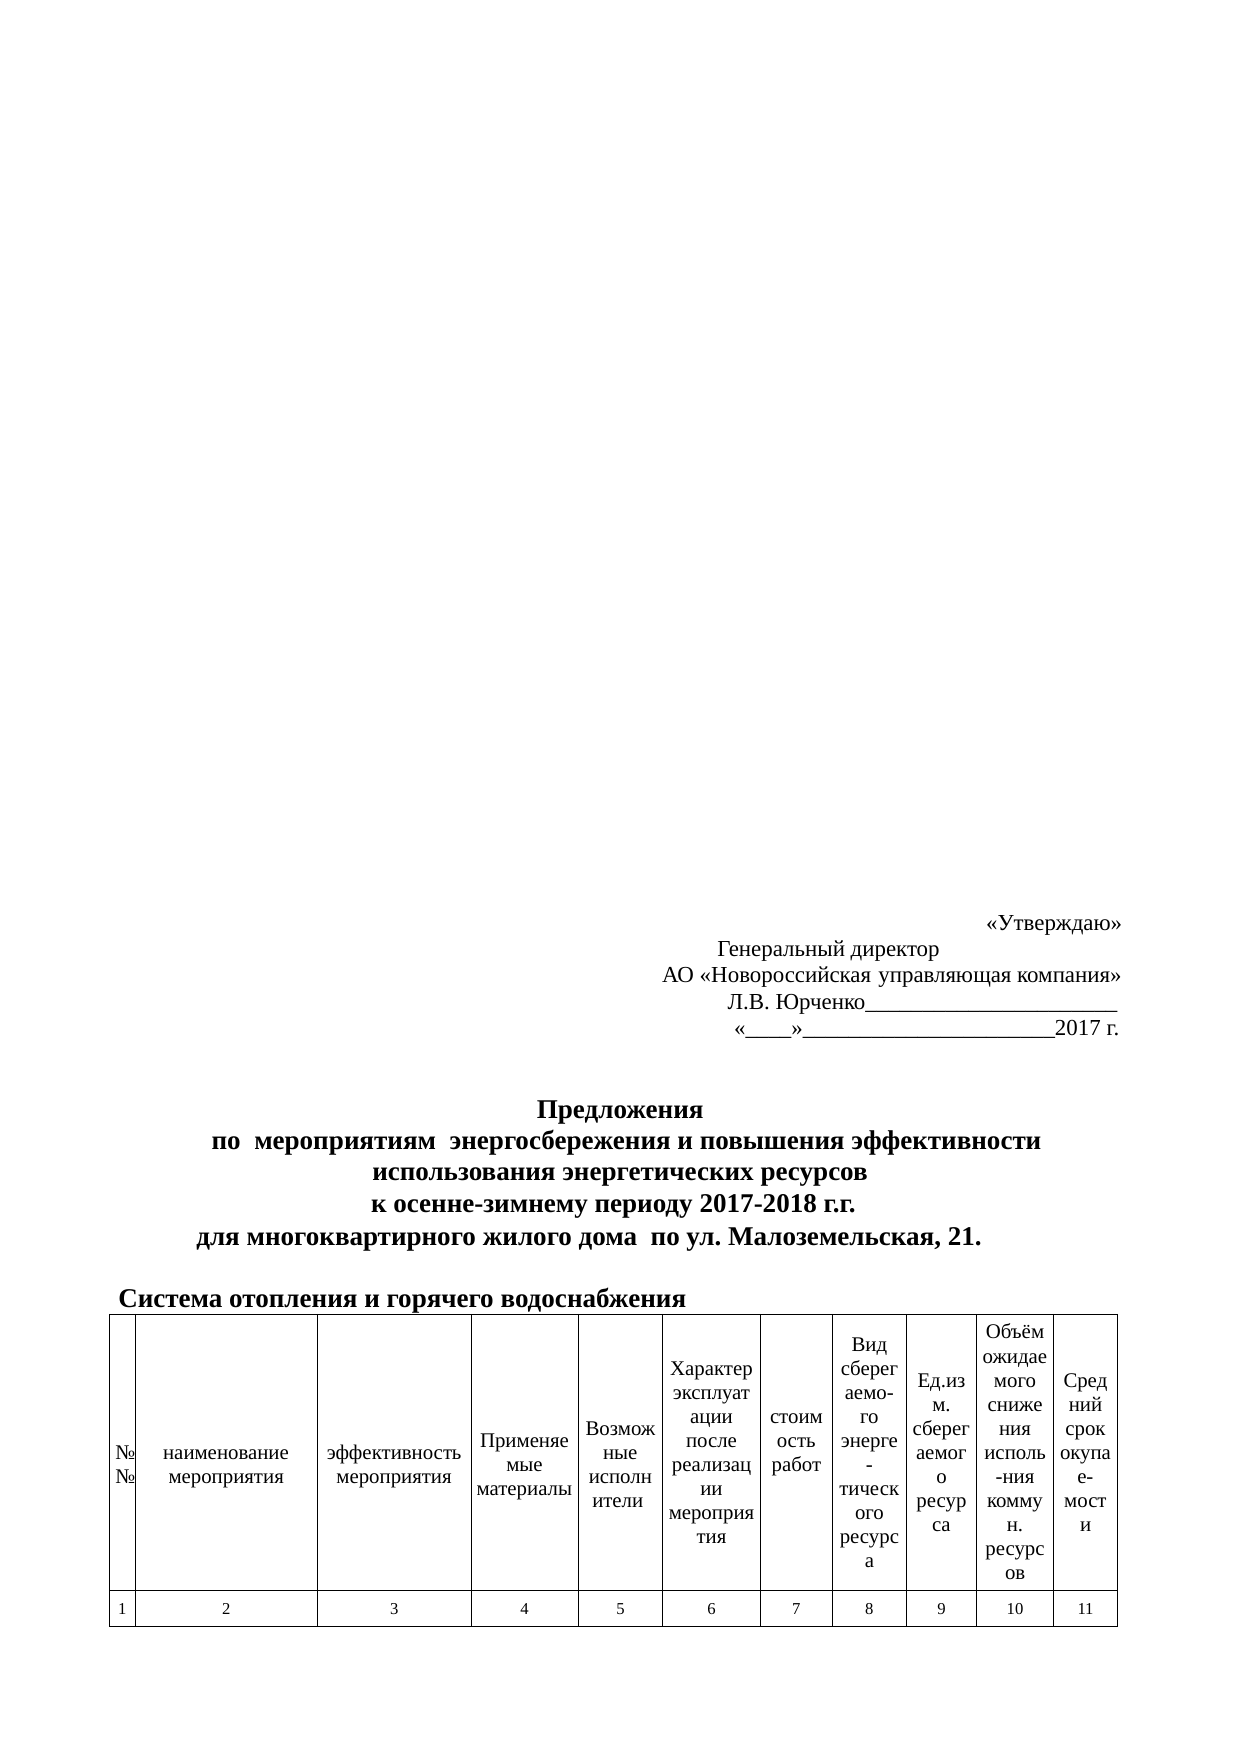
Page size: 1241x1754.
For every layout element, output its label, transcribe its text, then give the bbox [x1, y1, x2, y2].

table_cell 4 [472, 1591, 578, 1626]
table_header Вид сберегаемо-го энерге-тического ресурса [833, 1315, 906, 1590]
table_header [1118, 1314, 1122, 1361]
text к осенне-зимнему периоду 2017-2018 г.г. [118, 1187, 1122, 1218]
text для многоквартирного жилого дома по ул. Малоземельская, 21. [118, 1218, 1122, 1251]
table_cell [1118, 1590, 1122, 1626]
table_header Применяемые материалы [472, 1315, 578, 1590]
table_header наименование мероприятия [136, 1315, 317, 1590]
text по мероприятиям энергосбережения и повышения эффективности использования энергетических ресурсов [118, 1124, 1122, 1187]
text Генеральный директор [118, 935, 1122, 961]
table_header Ед.изм. сберегаемого ресурса [907, 1315, 976, 1590]
table_cell [1118, 1361, 1122, 1590]
text Л.В. Юрченко______________________ [118, 988, 1122, 1014]
text «____»______________________2017 г. [118, 1014, 1122, 1041]
table_cell 3 [318, 1591, 471, 1626]
table_cell 9 [907, 1591, 976, 1626]
table_cell 7 [761, 1591, 832, 1626]
table_header Возможные исполнители [579, 1315, 662, 1590]
table_header №№ [110, 1315, 135, 1590]
text АО «Новороссийская управляющая компания» [118, 961, 1122, 988]
table_cell 11 [1054, 1591, 1117, 1626]
table_header Средний срок окупае-мости [1054, 1315, 1117, 1590]
table_header Характер эксплуатации после реализации мероприятия [663, 1315, 760, 1590]
text Система отопления и горячего водоснабжения [118, 1282, 1122, 1314]
table_cell 6 [663, 1591, 760, 1626]
table_header эффективность мероприятия [318, 1315, 471, 1590]
table_cell 5 [579, 1591, 662, 1626]
table_cell 10 [977, 1591, 1053, 1626]
text Предложения [118, 1093, 1122, 1124]
table_cell 2 [136, 1591, 317, 1626]
table_cell 1 [110, 1591, 135, 1626]
table_header стоимость работ [761, 1315, 832, 1590]
text «Утверждаю» [118, 909, 1122, 935]
table_cell 8 [833, 1591, 906, 1626]
table_header Объём ожидаемого снижения исполь-ния коммун. ресурсов [977, 1315, 1053, 1590]
